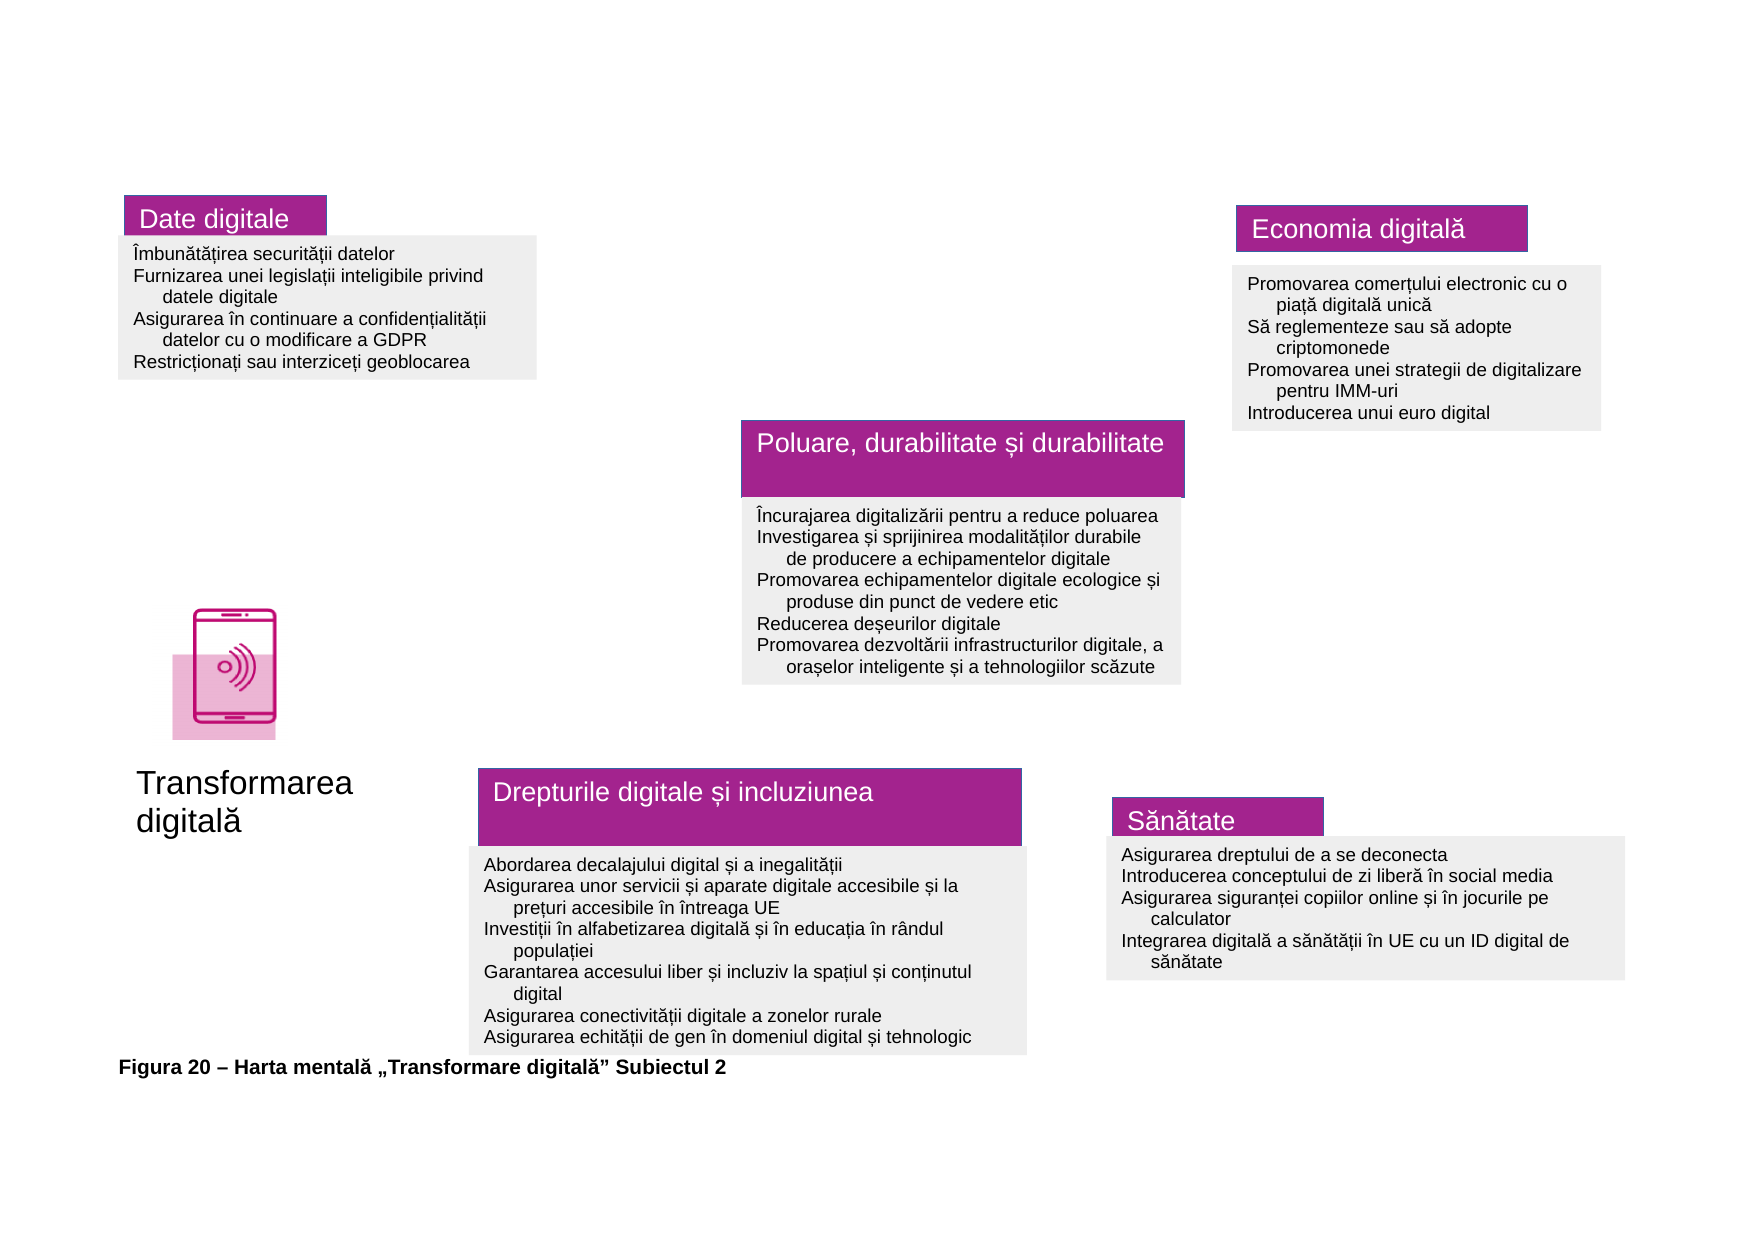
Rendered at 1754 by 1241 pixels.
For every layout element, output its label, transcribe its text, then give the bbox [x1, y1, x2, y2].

picture [152, 602, 288, 746]
text Figura 20 – Harta mentală „Transformare digitală” Subiectul 2 [118, 208, 1625, 1079]
